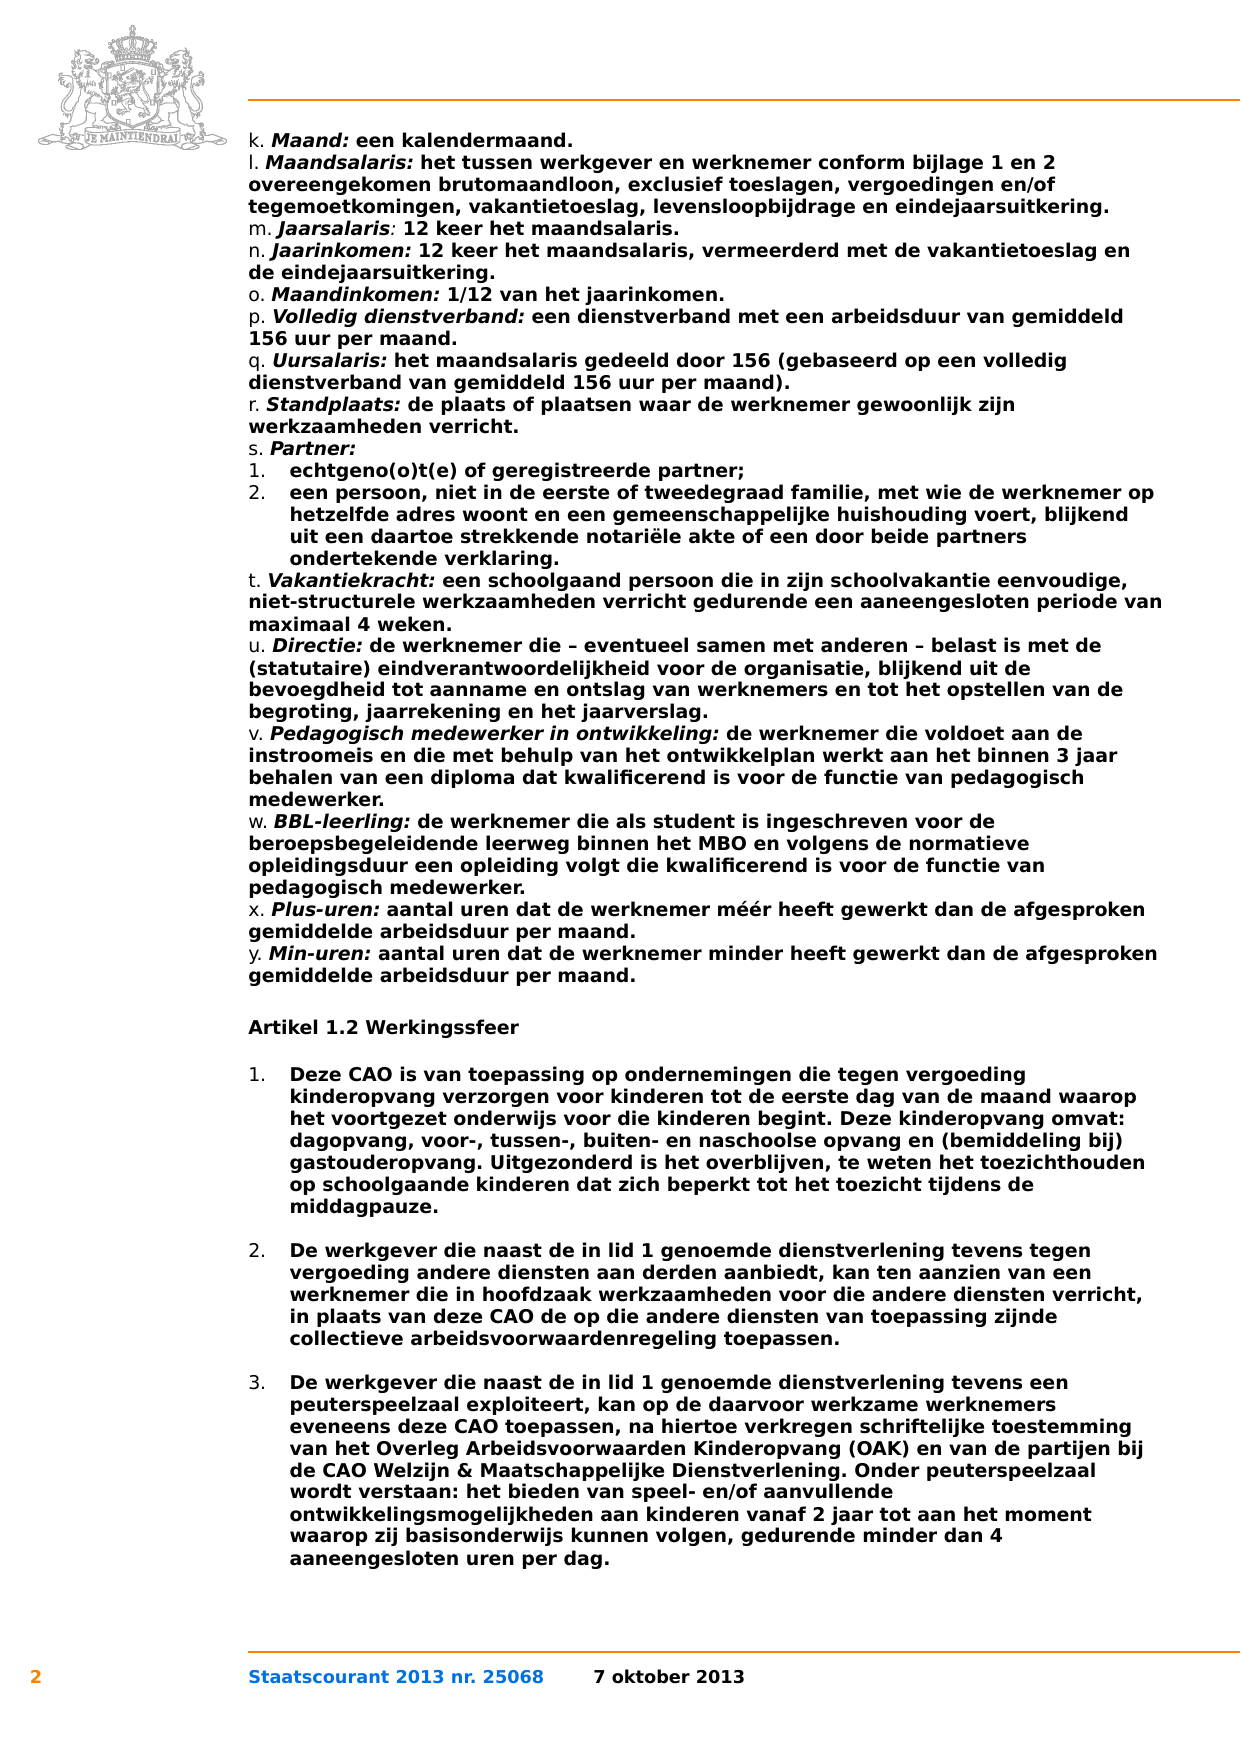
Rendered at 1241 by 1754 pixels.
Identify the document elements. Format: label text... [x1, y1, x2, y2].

text o. Maandinkomen: 1/12 van het jaarinkomen. [248, 284, 1163, 306]
text w. BBL-leerling: de werknemer die als student is ingeschreven voor de beroepsbegeleidende leerweg binnen het MBO en volgens de normatieve opleidingsduur een opleiding volgt die kwalificerend is voor de functie van pedagogisch medewerker. [248, 811, 1163, 899]
text x. Plus-uren: aantal uren dat de werknemer méér heeft gewerkt dan de afgesproken gemiddelde arbeidsduur per maand. [248, 899, 1163, 943]
text n. Jaarinkomen: 12 keer het maandsalaris, vermeerderd met de vakantietoeslag en de eindejaarsuitkering. [248, 240, 1163, 284]
picture [38, 25, 227, 150]
text 2. De werkgever die naast de in lid 1 genoemde dienstverlening tevens tegen vergoeding andere diensten aan derden aanbiedt, kan ten aanzien van een werknemer die in hoofdzaak werkzaamheden voor die andere diensten verricht, in plaats van deze CAO de op die andere diensten van toepassing zijnde collectieve arbeidsvoorwaardenregeling toepassen. [248, 1240, 1163, 1350]
text 1. Deze CAO is van toepassing op ondernemingen die tegen vergoeding kinderopvang verzorgen voor kinderen tot de eerste dag van de maand waarop het voortgezet onderwijs voor die kinderen begint. Deze kinderopvang omvat: dagopvang, voor-, tussen-, buiten- en naschoolse opvang en (bemiddeling bij) gastouderopvang. Uitgezonderd is het overblijven, te weten het toezichthouden op schoolgaande kinderen dat zich beperkt tot het toezicht tijdens de middagpauze. [248, 1064, 1163, 1218]
subtitle Artikel 1.2 Werkingssfeer [248, 1017, 1163, 1039]
text t. Vakantiekracht: een schoolgaand persoon die in zijn schoolvakantie eenvoudige, niet-structurele werkzaamheden verricht gedurende een aaneengesloten periode van maximaal 4 weken. [248, 569, 1163, 635]
text 1. echtgeno(o)t(e) of geregistreerde partner; [248, 459, 1163, 482]
text r. Standplaats: de plaats of plaatsen waar de werknemer gewoonlijk zijn werkzaamheden verricht. [248, 394, 1163, 438]
text m. Jaarsalaris: 12 keer het maandsalaris. [248, 218, 1163, 240]
text v. Pedagogisch medewerker in ontwikkeling: de werknemer die voldoet aan de instroomeis en die met behulp van het ontwikkelplan werkt aan het binnen 3 jaar behalen van een diploma dat kwalificerend is voor de functie van pedagogisch medewerker. [248, 723, 1163, 811]
text p. Volledig dienstverband: een dienstverband met een arbeidsduur van gemiddeld 156 uur per maand. [248, 306, 1163, 350]
text s. Partner: [248, 438, 1163, 459]
text q. Uursalaris: het maandsalaris gedeeld door 156 (gebaseerd op een volledig dienstverband van gemiddeld 156 uur per maand). [248, 350, 1163, 394]
text 3. De werkgever die naast de in lid 1 genoemde dienstverlening tevens een peuterspeelzaal exploiteert, kan op de daarvoor werkzame werknemers eveneens deze CAO toepassen, na hiertoe verkregen schriftelijke toestemming van het Overleg Arbeidsvoorwaarden Kinderopvang (OAK) en van de partijen bij de CAO Welzijn & Maatschappelijke Dienstverlening. Onder peuterspeelzaal wordt verstaan: het bieden van speel- en/of aanvullende ontwikkelingsmogelijkheden aan kinderen vanaf 2 jaar tot aan het moment waarop zij basisonderwijs kunnen volgen, gedurende minder dan 4 aaneengesloten uren per dag. [248, 1372, 1163, 1569]
text y. Min-uren: aantal uren dat de werknemer minder heeft gewerkt dan de afgesproken gemiddelde arbeidsduur per maand. [248, 943, 1163, 987]
text 2. een persoon, niet in de eerste of tweedegraad familie, met wie de werknemer op hetzelfde adres woont en een gemeenschappelijke huishouding voert, blijkend uit een daartoe strekkende notariële akte of een door beide partners ondertekende verklaring. [248, 482, 1163, 569]
text u. Directie: de werknemer die – eventueel samen met anderen – belast is met de (statutaire) eindverantwoordelijkheid voor de organisatie, blijkend uit de bevoegdheid tot aanname en ontslag van werknemers en tot het opstellen van de begroting, jaarrekening en het jaarverslag. [248, 635, 1163, 723]
text k. Maand: een kalendermaand. [248, 130, 1163, 152]
text l. Maandsalaris: het tussen werkgever en werknemer conform bijlage 1 en 2 overeengekomen brutomaandloon, exclusief toeslagen, vergoedingen en/of tegemoetkomingen, vakantietoeslag, levensloopbijdrage en eindejaarsuitkering. [248, 152, 1163, 218]
